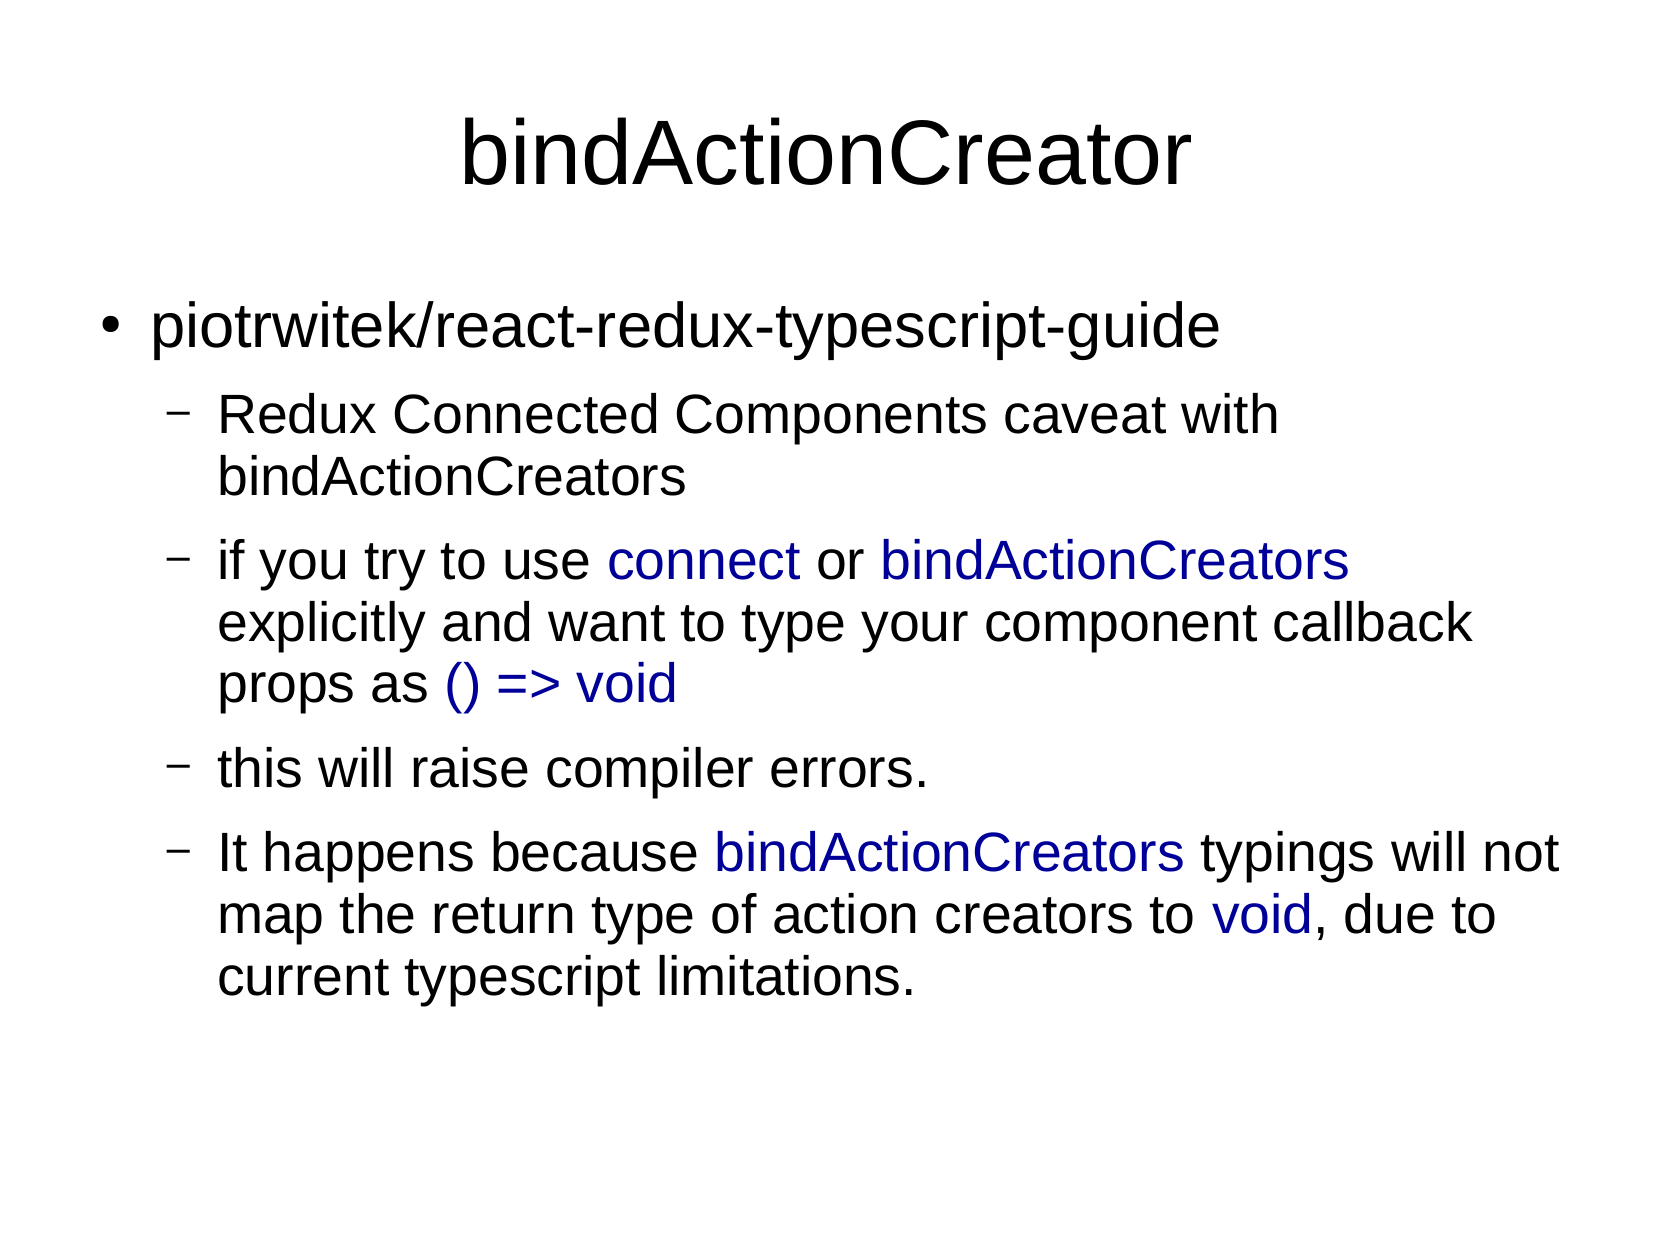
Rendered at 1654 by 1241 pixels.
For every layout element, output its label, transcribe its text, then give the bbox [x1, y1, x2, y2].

title bindActionCreator [82, 49, 1571, 257]
list piotrwitek/react-redux-typescript-guide Redux Connected Components caveat with bindActionCreators if you try to use connect or bindActionCreators explicitly and want to type your component callback props as () => void this will raise compiler errors. It happens because bindActionCreators typings will not map the return type of action creators to void, due to current typescript limitations. [82, 290, 1571, 1010]
